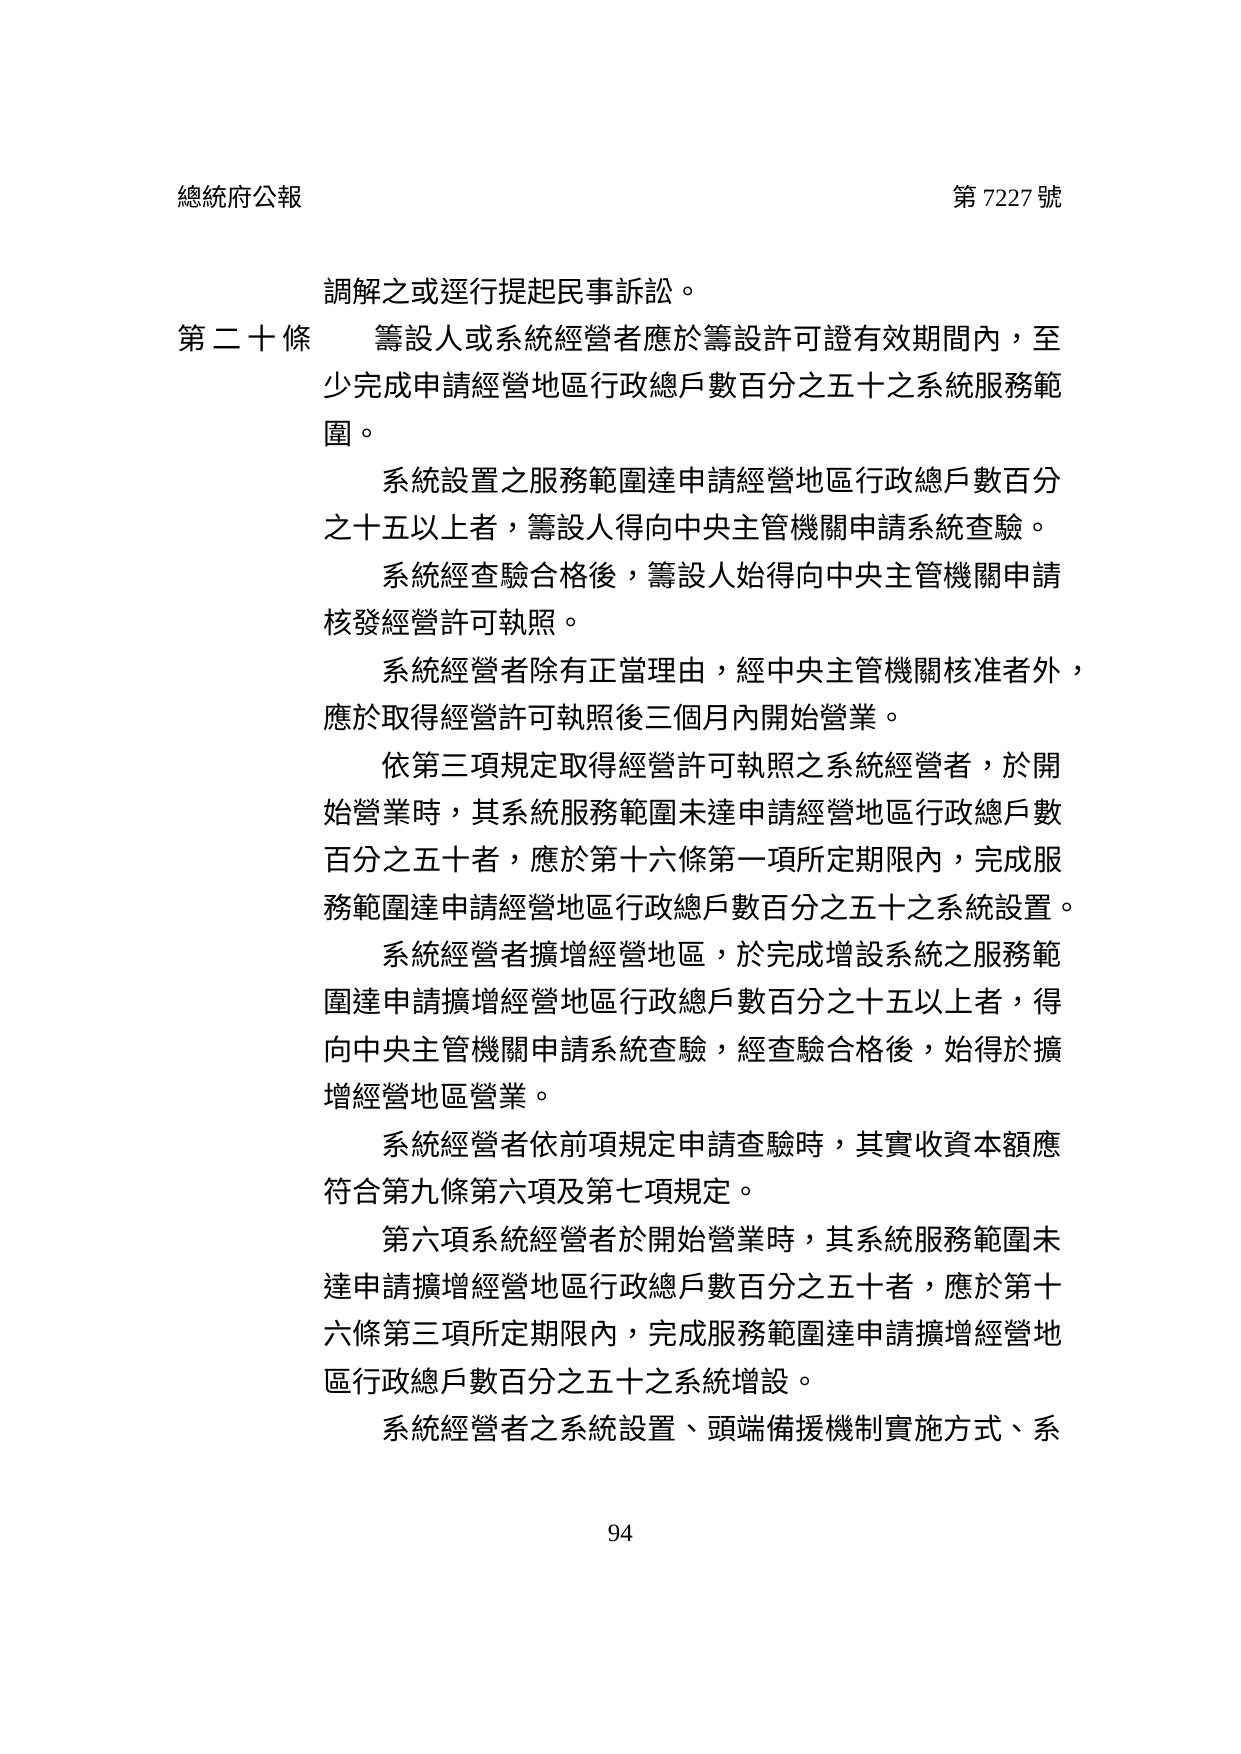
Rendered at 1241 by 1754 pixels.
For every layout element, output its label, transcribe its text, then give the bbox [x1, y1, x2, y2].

text 依第三項規定取得經營許可執照之系統經營者，於開始營業時，其系統服務範圍未達申請經營地區行政總戶數百分之五十者，應於第十六條第一項所定期限內，完成服務範圍達申請經營地區行政總戶數百分之五十之系統設置。 [323, 738, 1063, 928]
text 系統設置之服務範圍達申請經營地區行政總戶數百分之十五以上者，籌設人得向中央主管機關申請系統查驗。 [323, 454, 1063, 548]
text 系統經查驗合格後，籌設人始得向中央主管機關申請核發經營許可執照。 [323, 548, 1063, 643]
text 第六項系統經營者於開始營業時，其系統服務範圍未達申請擴增經營地區行政總戶數百分之五十者，應於第十六條第三項所定期限內，完成服務範圍達申請擴增經營地區行政總戶數百分之五十之系統增設。 [323, 1212, 1063, 1402]
text 系統經營者擴增經營地區，於完成增設系統之服務範圍達申請擴增經營地區行政總戶數百分之十五以上者，得向中央主管機關申請系統查驗，經查驗合格後，始得於擴增經營地區營業。 [323, 928, 1063, 1117]
text 系統經營者除有正當理由，經中央主管機關核准者外，應於取得經營許可執照後三個月內開始營業。 [323, 643, 1063, 738]
text 調解之或逕行提起民事訴訟。 [323, 266, 1063, 311]
text 系統經營者之系統設置、頭端備援機制實施方式、系 [323, 1402, 1063, 1449]
text 系統經營者依前項規定申請查驗時，其實收資本額應符合第九條第六項及第七項規定。 [323, 1117, 1063, 1212]
text 第二十條 籌設人或系統經營者應於籌設許可證有效期間內，至少完成申請經營地區行政總戶數百分之五十之系統服務範圍。 [177, 311, 1063, 454]
